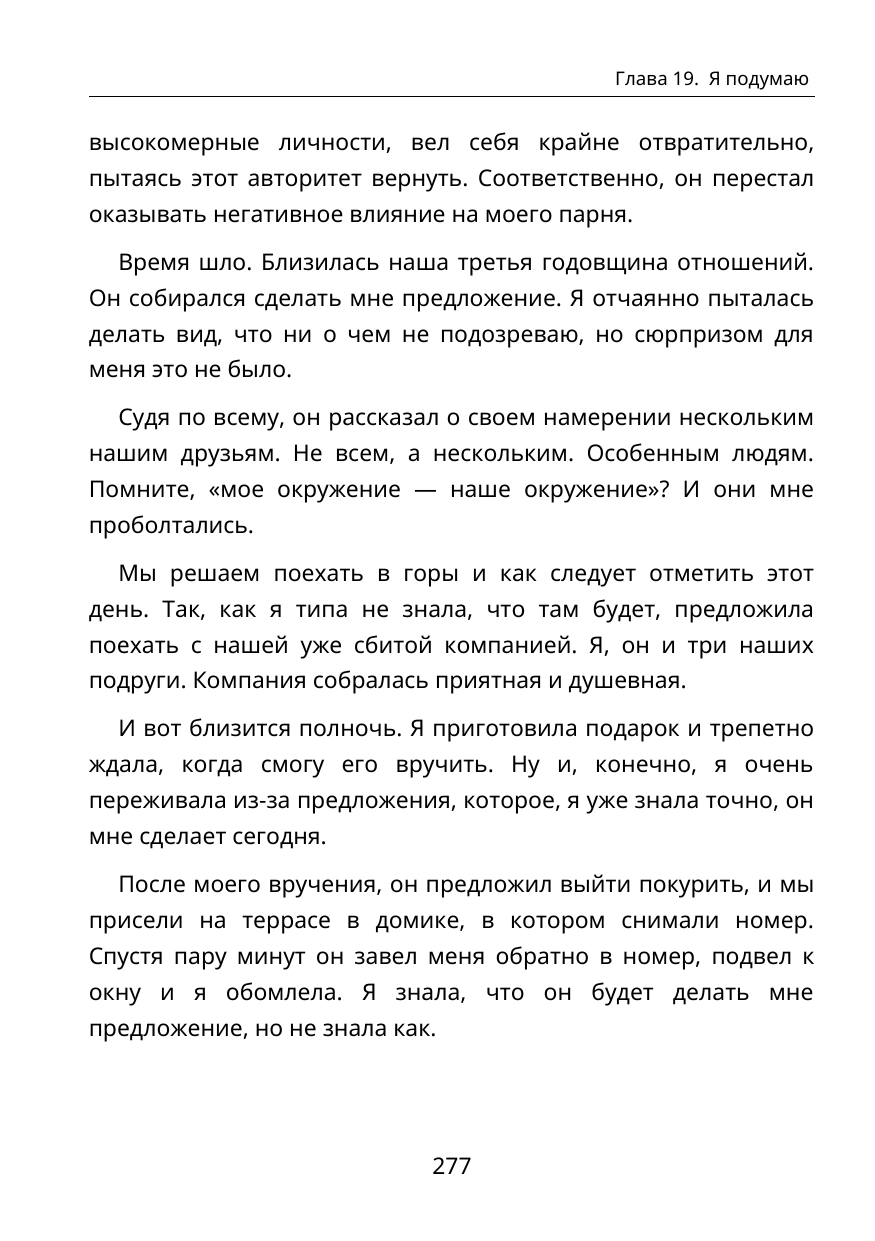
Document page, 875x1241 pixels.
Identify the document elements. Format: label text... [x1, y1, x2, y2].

text И вот близится полночь. Я приготовила подарок и трепетно ждала, когда смогу его вручить. Ну и, конечно, я очень переживала из-за предложения, которое, я уже знала точно, он мне сделает сегодня. [88, 712, 815, 851]
text После моего вручения, он предложил выйти покурить, и мы присели на террасе в домике, в котором снимали номер. Спустя пару минут он завел меня обратно в номер, подвел к окну и я обомлела. Я знала, что он будет делать мне предложение, но не знала как. [88, 868, 815, 1043]
text Судя по всему, он рассказал о своем намерении нескольким нашим друзьям. Не всем, а нескольким. Особенным людям. Помните, «мое окружение — наше окружение»? И они мне проболтались. [88, 401, 815, 540]
text Мы решаем поехать в горы и как следует отметить этот день. Так, как я типа не знала, что там будет, предложила поехать с нашей уже сбитой компанией. Я, он и три наших подруги. Компания собралась приятная и душевная. [88, 557, 815, 696]
text высокомерные личности, вел себя крайне отвратительно, пытаясь этот авторитет вернуть. Соответственно, он перестал оказывать негативное влияние на моего парня. [88, 126, 815, 229]
text Время шло. Близилась наша третья годовщина отношений. Он собирался сделать мне предложение. Я отчаянно пыталась делать вид, что ни о чем не подозреваю, но сюрпризом для меня это не было. [88, 246, 815, 385]
